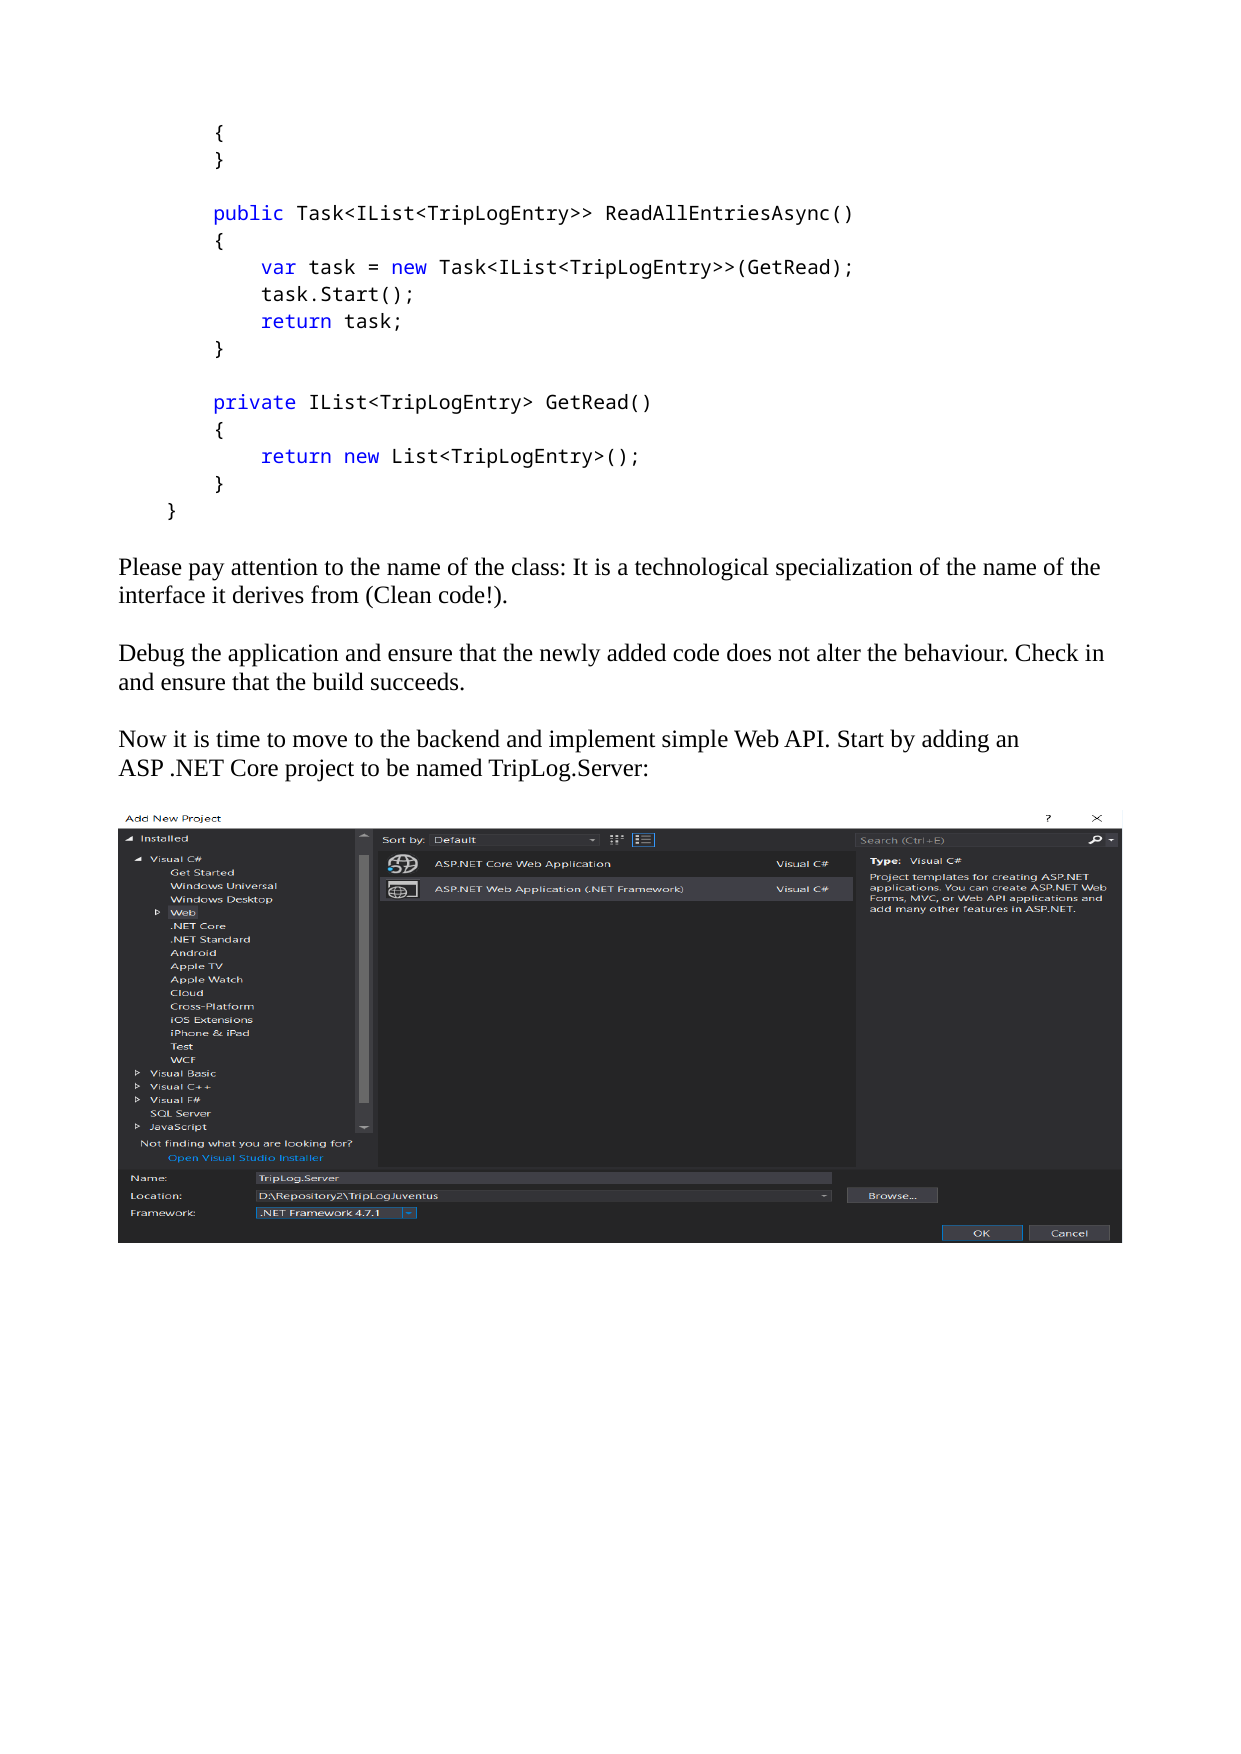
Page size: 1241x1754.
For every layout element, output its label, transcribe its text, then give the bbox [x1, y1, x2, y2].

text task.Start(); [118, 280, 1122, 307]
picture [118, 810, 1123, 1243]
text { [118, 226, 1122, 253]
text return new List<TripLogEntry>(); [118, 442, 1122, 469]
text Please pay attention to the name of the class: It is a technological specialization of the name of the interface it derives from (Clean code!). [118, 552, 1122, 609]
text { [118, 415, 1122, 442]
text private IList<TripLogEntry> GetRead() [118, 388, 1122, 415]
text public Task<IList<TripLogEntry>> ReadAllEntriesAsync() [118, 199, 1122, 226]
text } [118, 469, 1122, 496]
text } [118, 334, 1122, 361]
text Debug the application and ensure that the newly added code does not alter the behaviour. Check in and ensure that the build succeeds. [118, 638, 1122, 695]
text Now it is time to move to the backend and implement simple Web API. Start by adding an ASP .NET Core project to be named TripLog.Server: [118, 724, 1122, 782]
text } [118, 145, 1122, 172]
text } [118, 496, 1122, 523]
text var task = new Task<IList<TripLogEntry>>(GetRead); [118, 253, 1122, 280]
text { [118, 118, 1122, 145]
text return task; [118, 307, 1122, 334]
